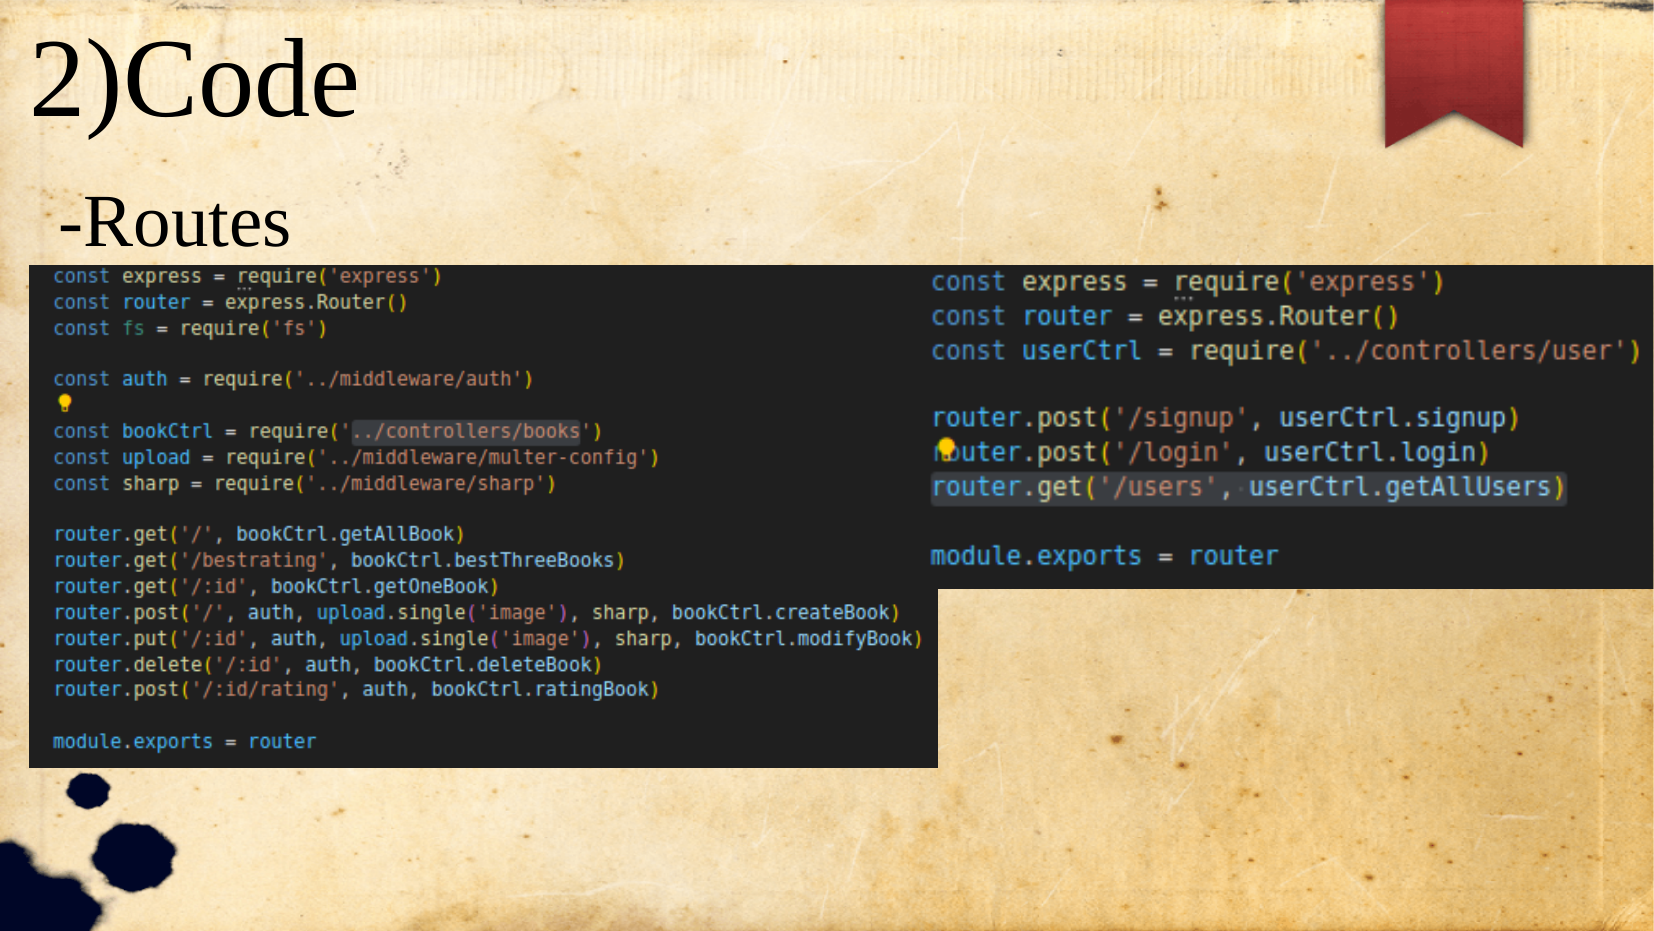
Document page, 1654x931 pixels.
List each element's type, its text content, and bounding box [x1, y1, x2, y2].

title 2)Code [29, 0, 443, 158]
title -Routes [59, 147, 588, 265]
picture [0, 0, 1654, 931]
